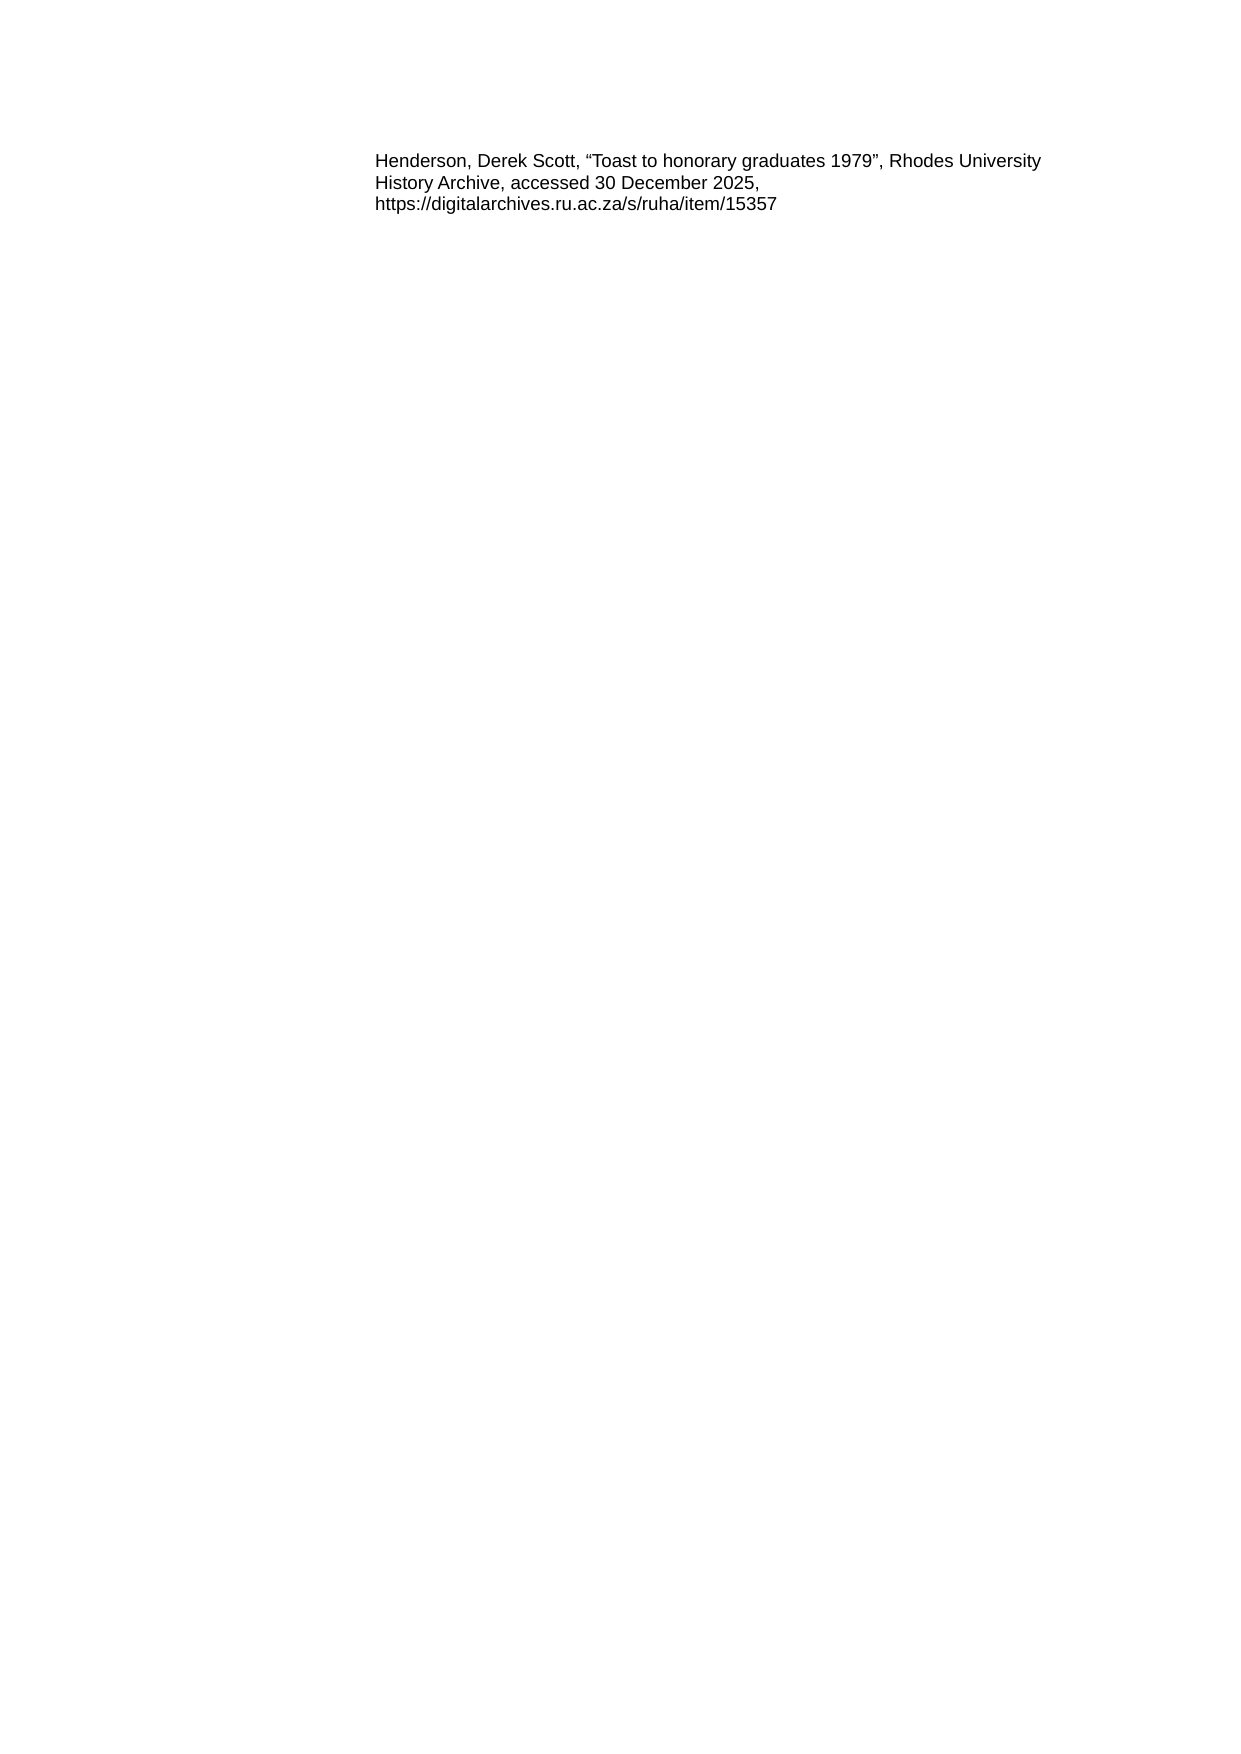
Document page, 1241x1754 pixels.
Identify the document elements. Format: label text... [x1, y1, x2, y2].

text Henderson, Derek Scott, “Toast to honorary graduates 1979”, Rhodes University History Archive, accessed 30 December 2025, https://digitalarchives.ru.ac.za/s/ruha/item/15357 [375, 150, 1090, 215]
